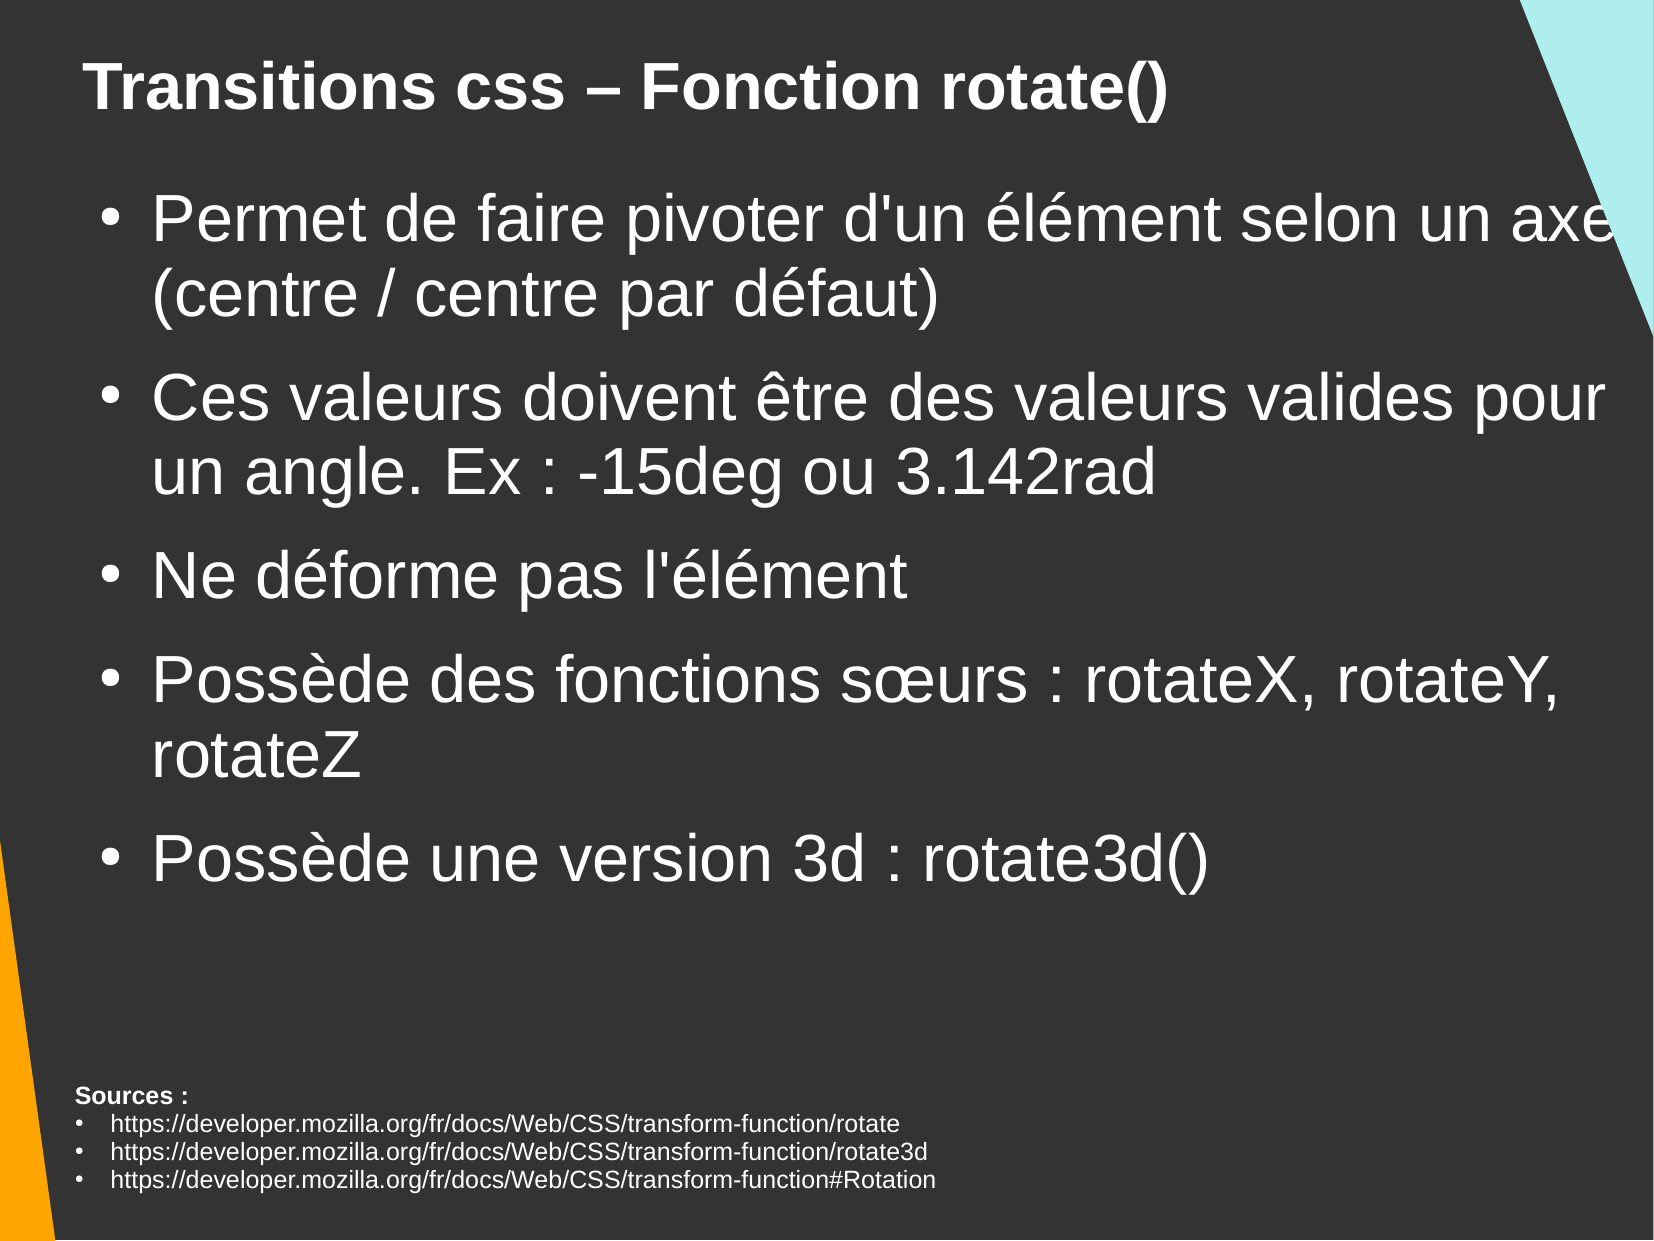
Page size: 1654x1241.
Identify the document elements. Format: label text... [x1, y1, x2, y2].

text_box Sources : https://developer.mozilla.org/fr/docs/Web/CSS/transform-function/rotate https://developer.mozilla.org/fr/docs/Web/CSS/transform-function/rotate3d https://developer.mozilla.org/fr/docs/Web/CSS/transform-function#Rotation [60, 1074, 1546, 1217]
title Transitions css – Fonction rotate() [82, 49, 1571, 152]
list Permet de faire pivoter d'un élément selon un axe (centre / centre par défaut) Ces valeurs doivent être des valeurs valides pour un angle. Ex : -15deg ou 3.142rad Ne déforme pas l'élément Possède des fonctions sœurs : rotateX, rotateY, rotateZ Possède une version 3d : rotate3d() [80, 180, 1630, 1028]
text_box [1519, 0, 1654, 339]
text_box [0, 840, 56, 1241]
